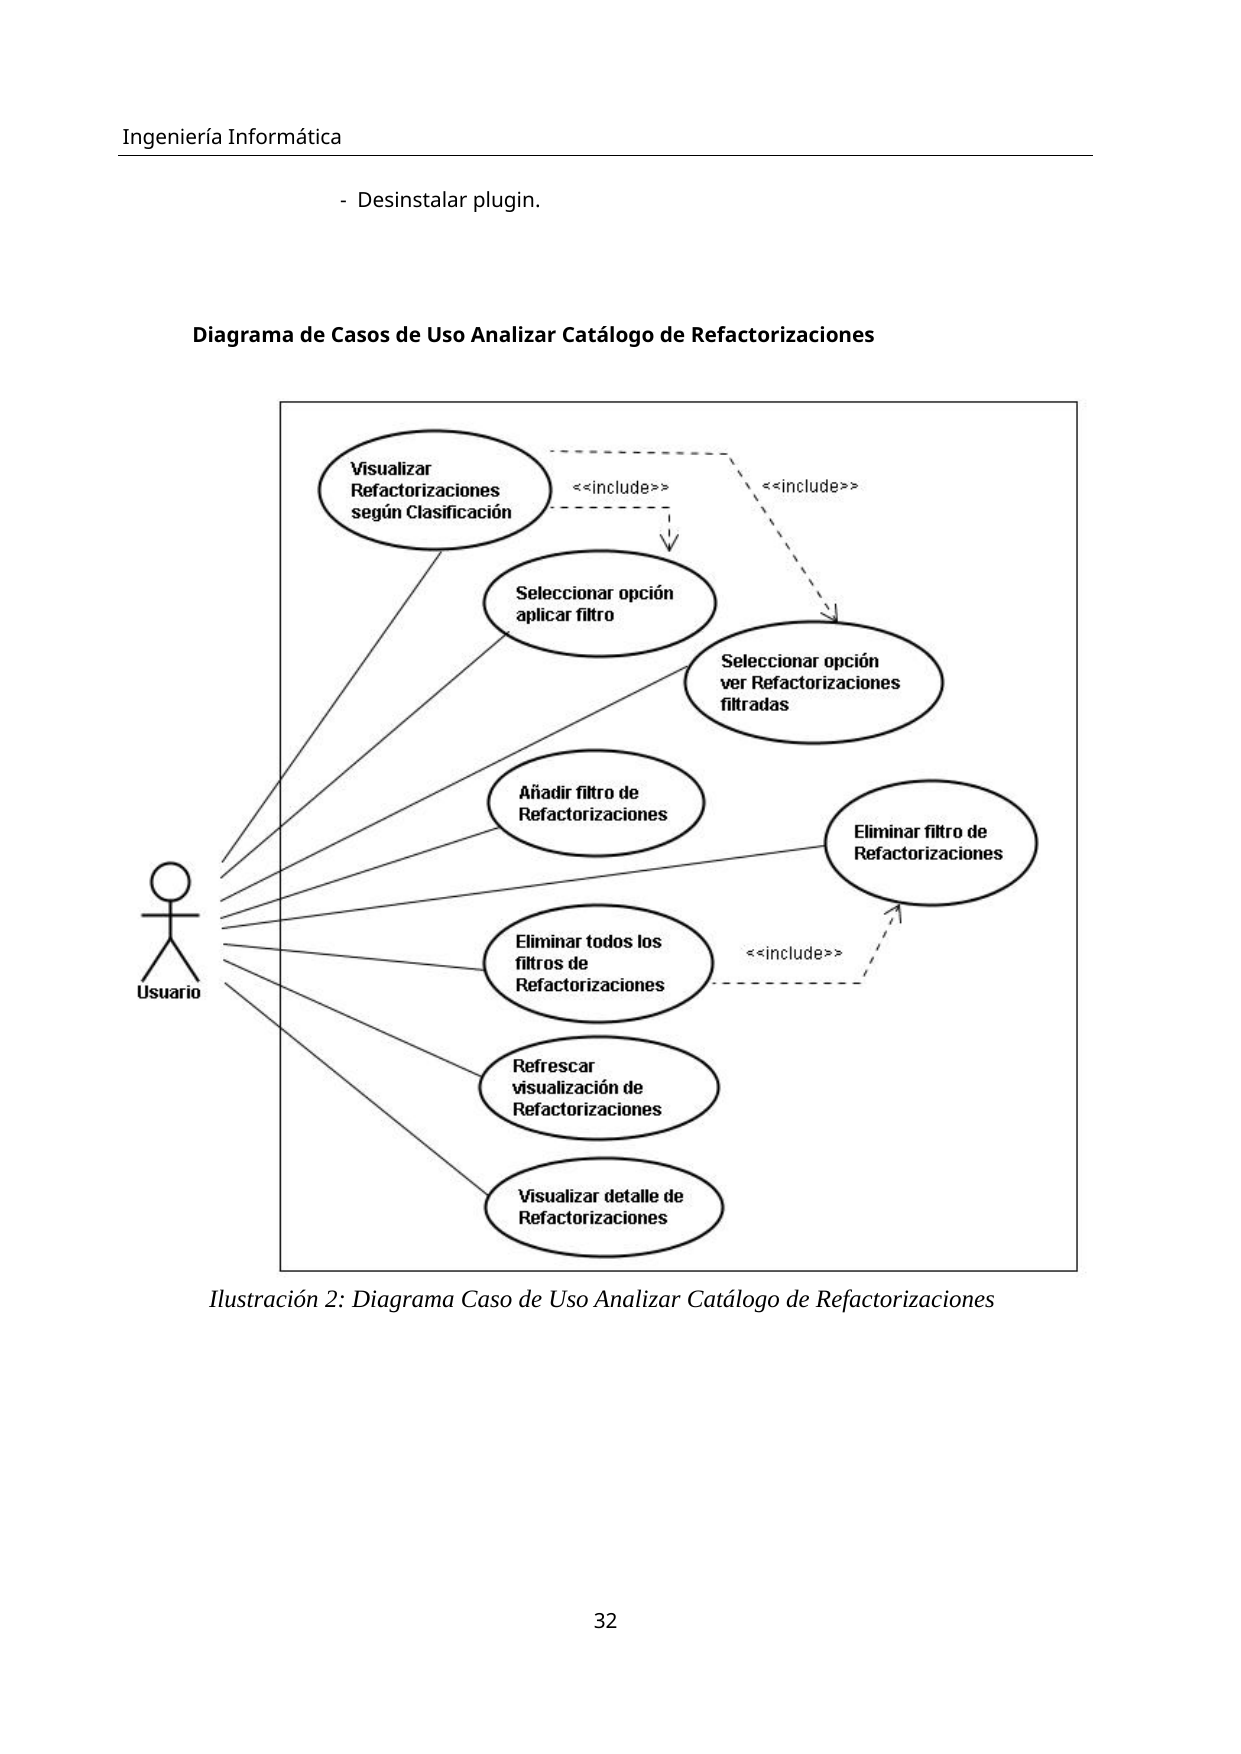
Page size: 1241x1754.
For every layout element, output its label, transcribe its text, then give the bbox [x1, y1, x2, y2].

text - Desinstalar plugin. [192, 185, 1093, 213]
picture [116, 387, 1091, 1285]
text Ilustración 2: Diagrama Caso de Uso Analizar Catálogo de Refactorizaciones [116, 1285, 1090, 1313]
text Diagrama de Casos de Uso Analizar Catálogo de Refactorizaciones [118, 320, 1093, 348]
